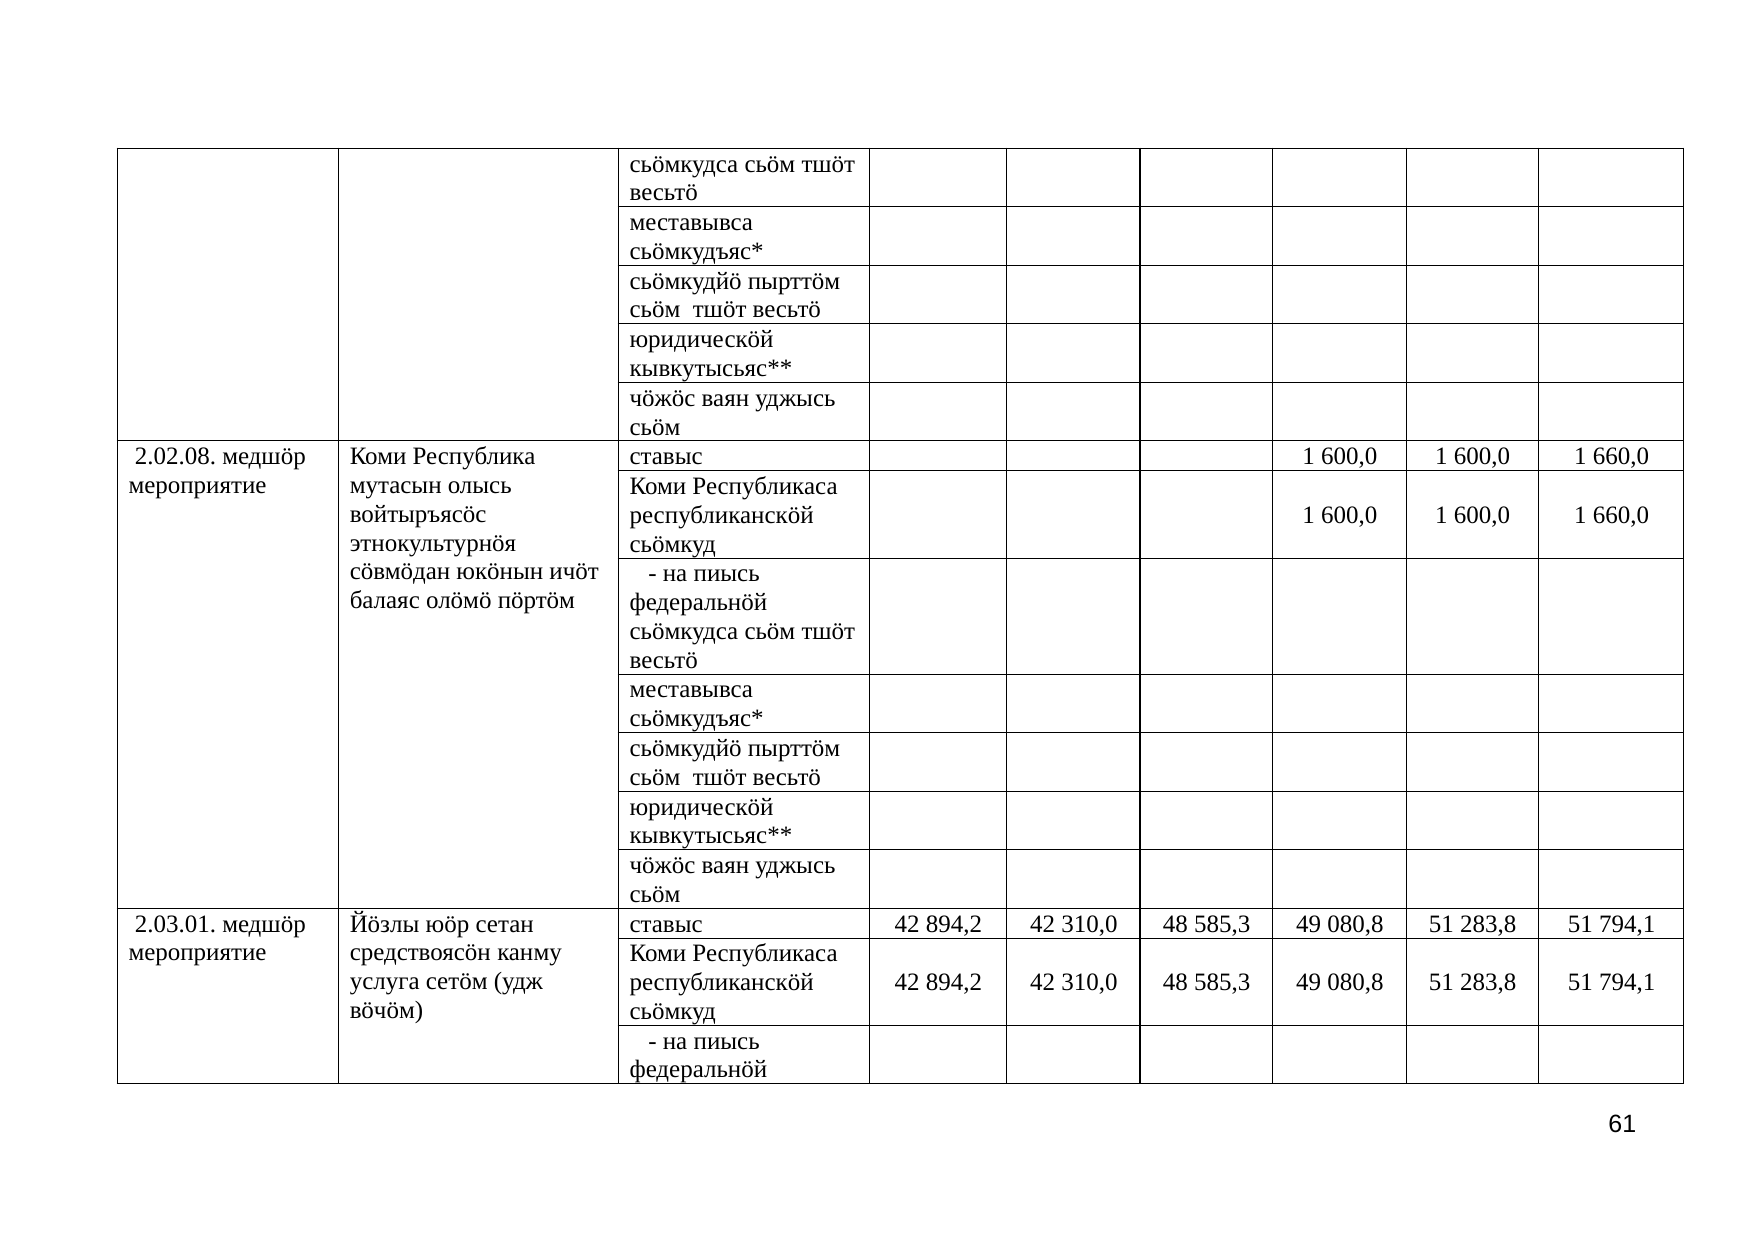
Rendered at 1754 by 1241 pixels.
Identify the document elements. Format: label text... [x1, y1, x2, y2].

table_cell [1141, 733, 1272, 791]
table_cell [1141, 383, 1272, 440]
table_cell - на пиысь федеральнӧй сьӧмкудса сьӧм тшӧт весьтӧ [619, 559, 869, 673]
table_cell меставывса сьӧмкудъяс* [619, 675, 869, 732]
table_cell [870, 850, 1006, 908]
table_cell [1007, 850, 1139, 908]
table_cell [1273, 324, 1406, 382]
table_cell [1407, 675, 1538, 732]
table_cell 1 600,0 [1273, 471, 1406, 557]
table_cell [1007, 733, 1139, 791]
table_cell [1539, 675, 1683, 732]
table_cell [1007, 559, 1139, 673]
table_cell Коми Республикаса республиканскӧй сьӧмкуд [619, 939, 869, 1025]
table_cell [1407, 792, 1538, 849]
table_cell 1 600,0 [1407, 441, 1538, 470]
table_cell [1141, 471, 1272, 557]
table_cell [870, 266, 1006, 323]
table_cell ставыс [619, 909, 869, 937]
table_cell [1141, 324, 1272, 382]
table_cell [339, 149, 618, 440]
table_cell [1007, 266, 1139, 323]
table_cell [1539, 324, 1683, 382]
table_cell 1 600,0 [1273, 441, 1406, 470]
table_cell [1273, 792, 1406, 849]
table_cell юридическӧй кывкутысьяс** [619, 792, 869, 849]
table_cell [870, 792, 1006, 849]
table_cell [870, 471, 1006, 557]
table_cell [1273, 850, 1406, 908]
table_cell [1273, 675, 1406, 732]
table_cell [1007, 383, 1139, 440]
table_cell [1007, 792, 1139, 849]
table_cell 49 080,8 [1273, 909, 1406, 937]
table_cell [118, 149, 338, 440]
table_cell [1007, 471, 1139, 557]
table_cell [1141, 792, 1272, 849]
table_cell [1007, 207, 1139, 265]
table_cell [870, 324, 1006, 382]
table_cell [1007, 1026, 1139, 1083]
table_cell [870, 149, 1006, 206]
table_cell 51 283,8 [1407, 939, 1538, 1025]
table_cell [1539, 266, 1683, 323]
table_cell 1 660,0 [1539, 471, 1683, 557]
table_cell [1007, 675, 1139, 732]
table_cell [1407, 733, 1538, 791]
table_cell [870, 675, 1006, 732]
table_cell [1007, 441, 1139, 470]
table_cell [1407, 383, 1538, 440]
table_cell 1 600,0 [1407, 471, 1538, 557]
table_cell [1141, 1026, 1272, 1083]
table_cell [1407, 559, 1538, 673]
table_cell [1007, 149, 1139, 206]
table_cell [1273, 149, 1406, 206]
table_cell 2.02.08. медшӧр мероприятие [118, 441, 338, 908]
table_cell [1141, 675, 1272, 732]
table_cell [1273, 266, 1406, 323]
table_cell сьӧмкудса сьӧм тшӧт весьтӧ [619, 149, 869, 206]
table_cell 42 894,2 [870, 909, 1006, 937]
table_cell - на пиысь федеральнӧй [619, 1026, 869, 1083]
table_cell [1407, 324, 1538, 382]
table_cell 1 660,0 [1539, 441, 1683, 470]
table_cell [1407, 850, 1538, 908]
table_cell 51 794,1 [1539, 909, 1683, 937]
table_cell [1273, 207, 1406, 265]
table_cell 48 585,3 [1141, 909, 1272, 937]
table_cell [1407, 207, 1538, 265]
table_cell чӧжӧс ваян уджысь сьӧм [619, 383, 869, 440]
table_cell [1539, 850, 1683, 908]
table_cell [870, 559, 1006, 673]
table_cell меставывса сьӧмкудъяс* [619, 207, 869, 265]
table_cell [1007, 324, 1139, 382]
table_cell сьӧмкудйӧ пырттӧм сьӧм тшӧт весьтӧ [619, 733, 869, 791]
table_cell Коми Республикаса республиканскӧй сьӧмкуд [619, 471, 869, 557]
table_cell Йӧзлы юӧр сетан средствоясӧн канму услуга сетӧм (удж вӧчӧм) [339, 909, 618, 1083]
table_cell [870, 383, 1006, 440]
table_cell 51 283,8 [1407, 909, 1538, 937]
table_cell 49 080,8 [1273, 939, 1406, 1025]
table_cell [870, 1026, 1006, 1083]
table_cell [870, 733, 1006, 791]
table_cell [1407, 1026, 1538, 1083]
table_cell [1539, 733, 1683, 791]
table_cell [870, 207, 1006, 265]
table_cell [1273, 1026, 1406, 1083]
table_cell 51 794,1 [1539, 939, 1683, 1025]
table_cell [1273, 559, 1406, 673]
table_cell чӧжӧс ваян уджысь сьӧм [619, 850, 869, 908]
table_cell [1141, 559, 1272, 673]
table_cell юридическӧй кывкутысьяс** [619, 324, 869, 382]
table_cell Коми Республика мутасын олысь войтыръясӧс этнокультурнӧя сӧвмӧдан юкӧнын ичӧт балаяс олӧмӧ пӧртӧм [339, 441, 618, 908]
table_cell 42 310,0 [1007, 909, 1139, 937]
table_cell [1141, 149, 1272, 206]
table_cell 42 310,0 [1007, 939, 1139, 1025]
table_cell [1539, 559, 1683, 673]
table_cell [1141, 266, 1272, 323]
table_cell [870, 441, 1006, 470]
table_cell [1273, 733, 1406, 791]
table_cell [1407, 149, 1538, 206]
table_cell [1539, 792, 1683, 849]
table_cell [1539, 1026, 1683, 1083]
table_cell [1539, 207, 1683, 265]
table_cell [1141, 207, 1272, 265]
table_cell [1273, 383, 1406, 440]
table_cell сьӧмкудйӧ пырттӧм сьӧм тшӧт весьтӧ [619, 266, 869, 323]
table_cell [1141, 441, 1272, 470]
table_cell 42 894,2 [870, 939, 1006, 1025]
table_cell 2.03.01. медшӧр мероприятие [118, 909, 338, 1083]
table_cell [1539, 149, 1683, 206]
table_cell [1539, 383, 1683, 440]
table_cell [1407, 266, 1538, 323]
table_cell 48 585,3 [1141, 939, 1272, 1025]
table_cell [1141, 850, 1272, 908]
table_cell ставыс [619, 441, 869, 470]
